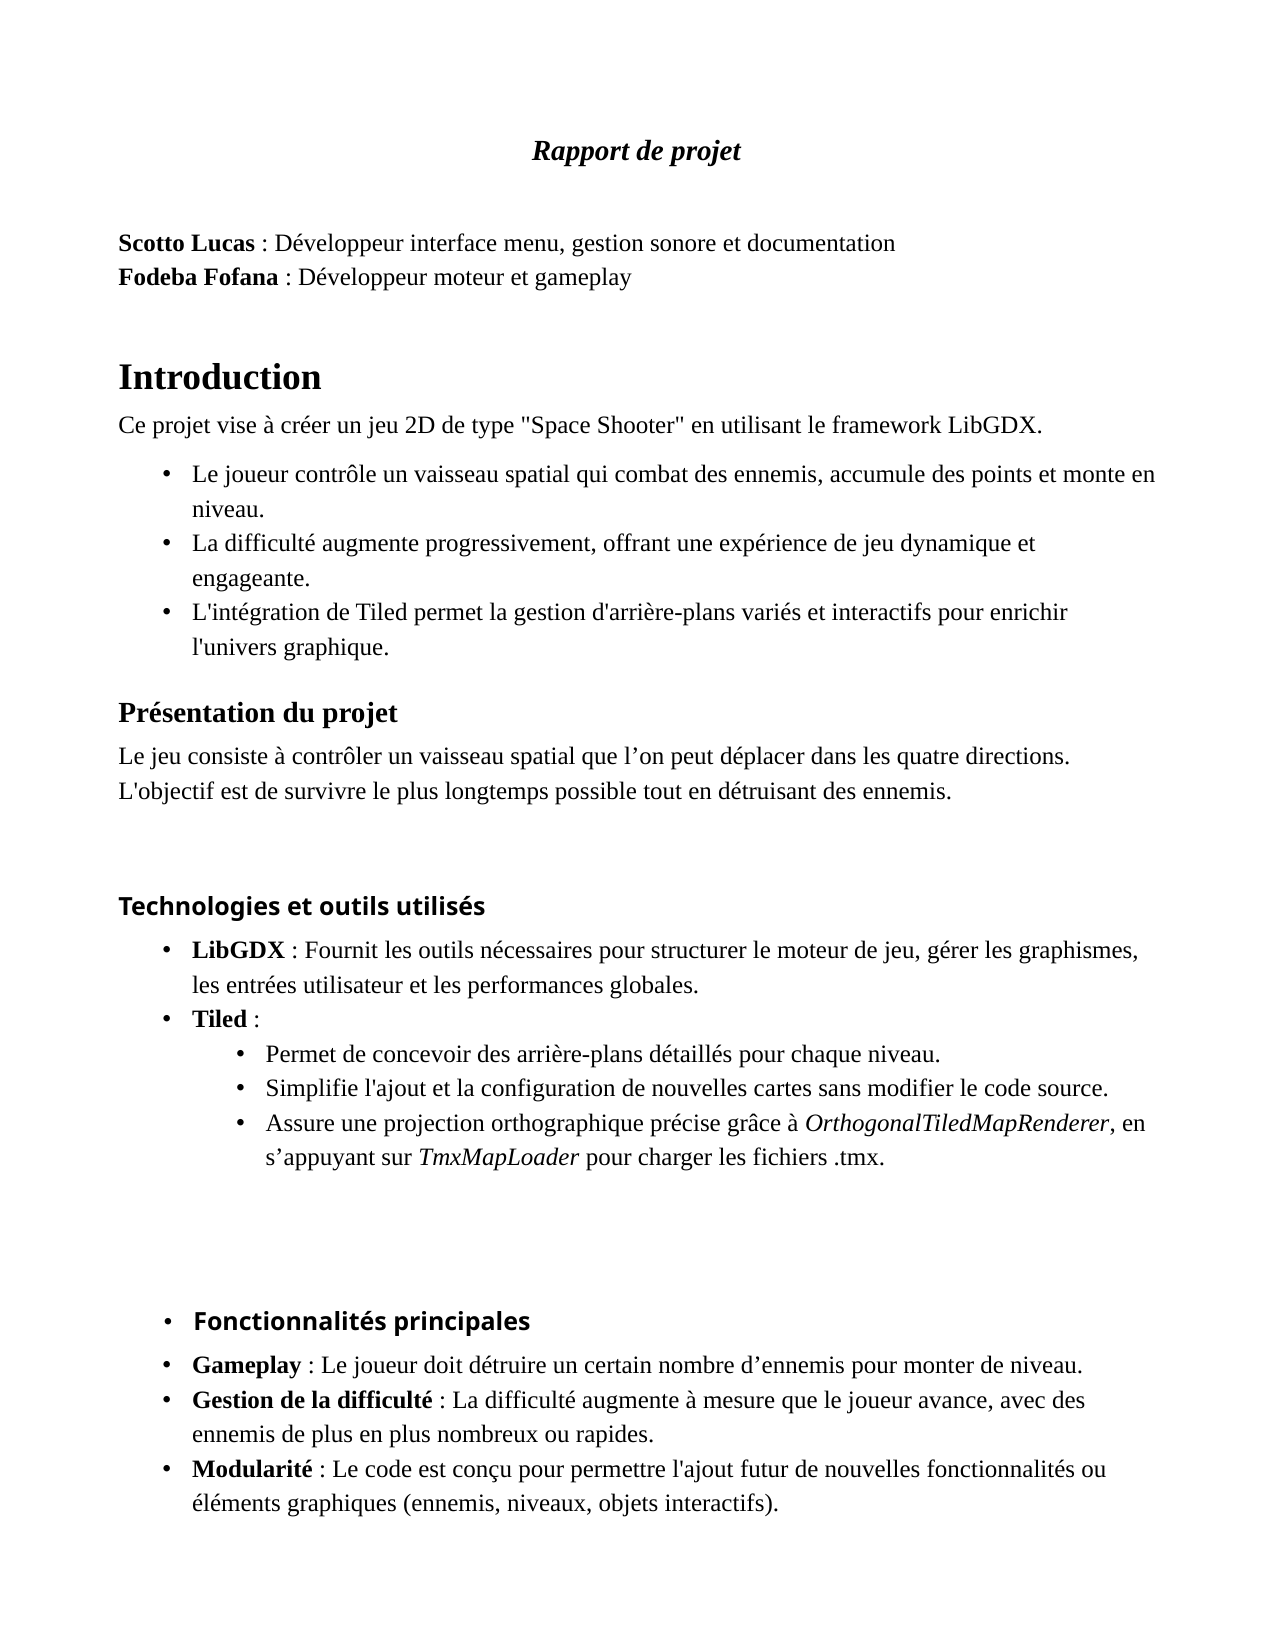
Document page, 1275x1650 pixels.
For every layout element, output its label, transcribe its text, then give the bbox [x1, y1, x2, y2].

list Simplifie l'ajout et la configuration de nouvelles cartes sans modifier le code source. [236, 1073, 1157, 1102]
list Le joueur contrôle un vaisseau spatial qui combat des ennemis, accumule des points et monte en niveau. [162, 459, 1157, 523]
list Permet de concevoir des arrière-plans détaillés pour chaque niveau. [236, 1039, 1157, 1067]
subtitle Introduction [118, 355, 1157, 398]
list Tiled : [162, 1004, 1157, 1033]
list Modularité : Le code est conçu pour permettre l'ajout futur de nouvelles fonctionnalités ou éléments graphiques (ennemis, niveaux, objets interactifs). [162, 1454, 1157, 1517]
list La difficulté augmente progressivement, offrant une expérience de jeu dynamique et engageante. [162, 528, 1157, 592]
list L'intégration de Tiled permet la gestion d'arrière-plans variés et interactifs pour enrichir l'univers graphique. [162, 597, 1157, 661]
subtitle Rapport de projet [118, 133, 1157, 166]
subtitle Technologies et outils utilisés [118, 889, 1157, 923]
list Gestion de la difficulté : La difficulté augmente à mesure que le joueur avance, avec des ennemis de plus en plus nombreux ou rapides. [162, 1385, 1157, 1448]
text Le jeu consiste à contrôler un vaisseau spatial que l’on peut déplacer dans les quatre directions. L'objectif est de survivre le plus longtemps possible tout en détruisant des ennemis. [118, 741, 1157, 805]
list Assure une projection orthographique précise grâce à OrthogonalTiledMapRenderer, en s’appuyant sur TmxMapLoader pour charger les fichiers .tmx. [236, 1108, 1157, 1171]
list LibGDX : Fournit les outils nécessaires pour structurer le moteur de jeu, gérer les graphismes, les entrées utilisateur et les performances globales. [162, 935, 1157, 998]
text Scotto Lucas : Développeur interface menu, gestion sonore et documentation Fodeba Fofana : Développeur moteur et gameplay [118, 228, 1157, 291]
text Ce projet vise à créer un jeu 2D de type "Space Shooter" en utilisant le framework LibGDX. [118, 410, 1157, 439]
subtitle Fonctionnalités principales [164, 1304, 1157, 1338]
list Gameplay : Le joueur doit détruire un certain nombre d’ennemis pour monter de niveau. [162, 1350, 1157, 1379]
subtitle Présentation du projet [118, 695, 1157, 729]
